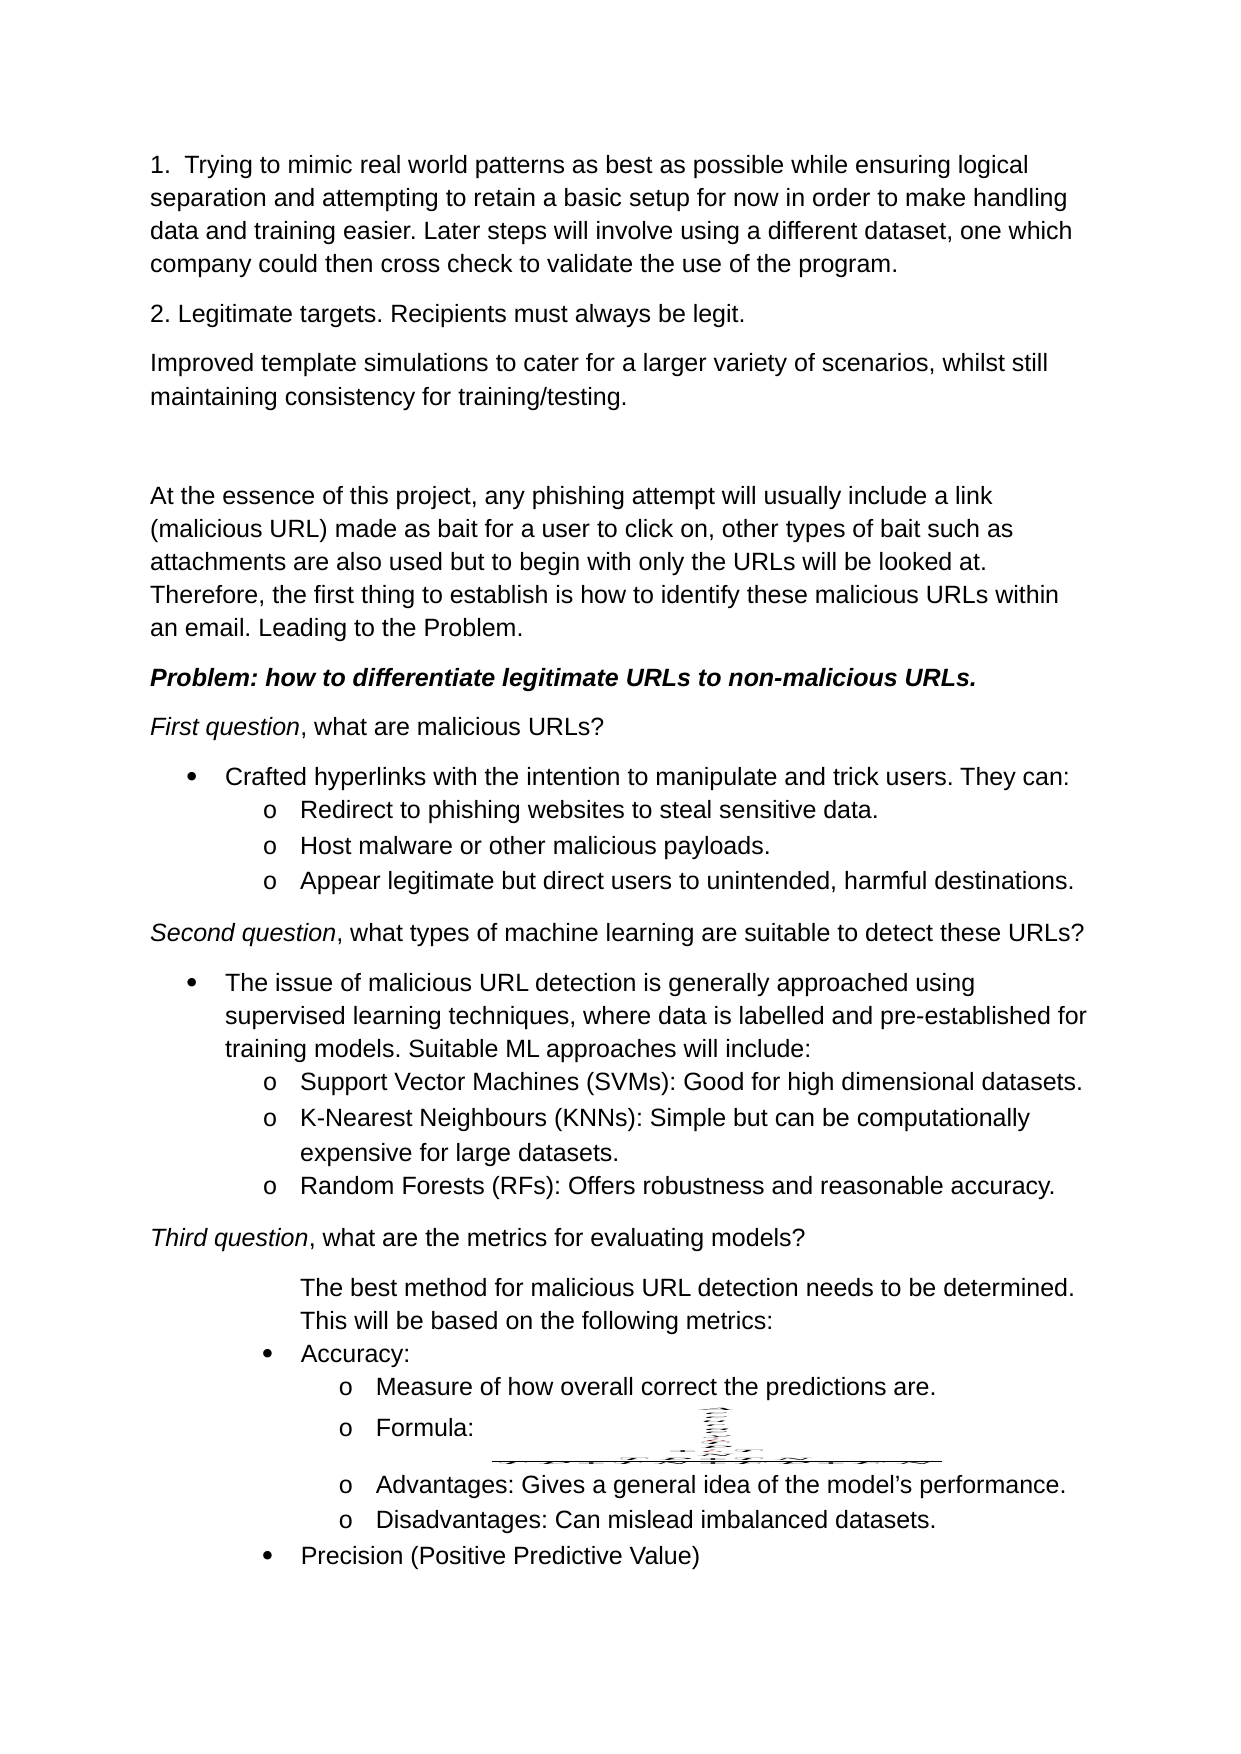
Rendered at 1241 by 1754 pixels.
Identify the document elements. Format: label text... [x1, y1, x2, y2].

list Advantages: Gives a general idea of the model’s performance. [338, 1470, 1090, 1501]
text 1. Trying to mimic real world patterns as best as possible while ensuring logical separation and attempting to retain a basic setup for now in order to make handling data and training easier. Later steps will involve using a different dataset, one which company could then cross check to validate the use of the program. [150, 150, 1090, 278]
text Improved template simulations to cater for a larger variety of scenarios, whilst still maintaining consistency for training/testing. [150, 348, 1090, 410]
text Second question, what types of machine learning are suitable to detect these URLs? [150, 918, 1090, 947]
list Host malware or other malicious payloads. [262, 831, 1090, 862]
text At the essence of this project, any phishing attempt will usually include a link (malicious URL) made as bait for a user to click on, other types of bait such as attachments are also used but to begin with only the URLs will be looked at. Therefore, the first thing to establish is how to identify these malicious URLs within an email. Leading to the Problem. [150, 481, 1090, 642]
list Disadvantages: Can mislead imbalanced datasets. [338, 1505, 1090, 1536]
text Third question, what are the metrics for evaluating models? [150, 1223, 1090, 1252]
list The issue of malicious URL detection is generally approached using supervised learning techniques, where data is labelled and pre-established for training models. Suitable ML approaches will include: [187, 968, 1090, 1063]
list Measure of how overall correct the predictions are. [338, 1372, 1090, 1403]
list Redirect to phishing websites to steal sensitive data. [262, 795, 1090, 826]
list Appear legitimate but direct users to unintended, harmful destinations. [262, 866, 1090, 897]
list Support Vector Machines (SVMs): Good for high dimensional datasets. [262, 1067, 1090, 1098]
text Problem: how to differentiate legitimate URLs to non-malicious URLs. [150, 663, 1090, 691]
text First question, what are malicious URLs? [150, 712, 1090, 741]
list Accuracy: [263, 1339, 1090, 1368]
text 2. Legitimate targets. Recipients must always be legit. [150, 299, 1090, 327]
list Formula: [338, 1407, 1090, 1465]
list Precision (Positive Predictive Value) [263, 1541, 1090, 1570]
list Random Forests (RFs): Offers robustness and reasonable accuracy. [262, 1171, 1090, 1202]
list The best method for malicious URL detection needs to be determined. This will be based on the following metrics: [300, 1273, 1090, 1334]
list Crafted hyperlinks with the intention to manipulate and trick users. They can: [187, 762, 1090, 791]
list K-Nearest Neighbours (KNNs): Simple but can be computationally expensive for large datasets. [262, 1103, 1090, 1167]
